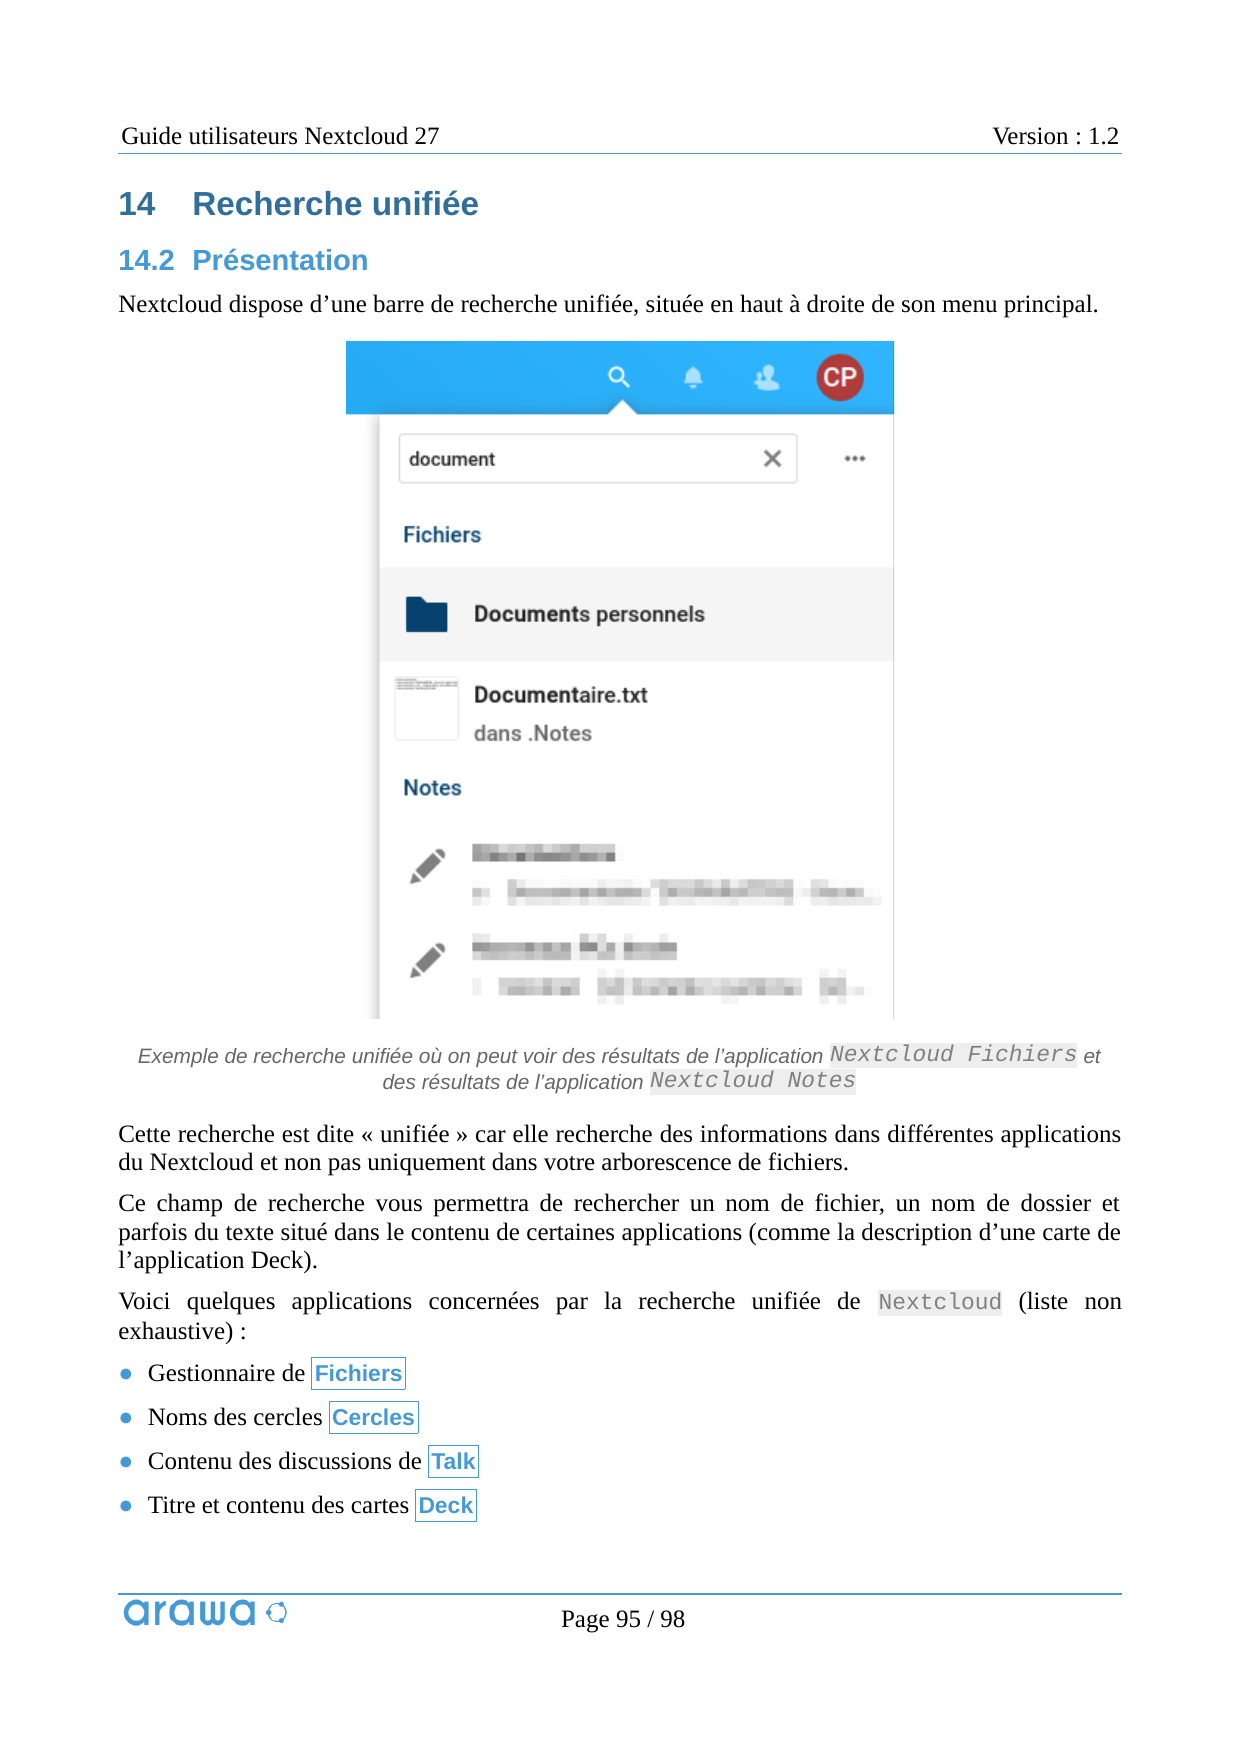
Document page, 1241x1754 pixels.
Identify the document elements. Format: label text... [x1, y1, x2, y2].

list [477, 1489, 1122, 1522]
list Talk [429, 1446, 478, 1477]
text Ce champ de recherche vous permettra de rechercher un nom de fichier, un nom de dossier et parfois du texte situé dans le contenu de certaines applications (comme la description d’une carte de l’application Deck). [118, 1188, 1122, 1274]
list [479, 1445, 1122, 1477]
list [419, 1401, 1122, 1433]
list Deck [416, 1490, 476, 1521]
list [406, 1357, 1122, 1389]
list Titre et contenu des cartes [118, 1489, 415, 1522]
picture [121, 1597, 290, 1628]
text Cette recherche est dite « unifiée » car elle recherche des informations dans différentes applications du Nextcloud et non pas uniquement dans votre arborescence de fichiers. [118, 1119, 1122, 1176]
text Nextcloud dispose d’une barre de recherche unifiée, située en haut à droite de son menu principal. [118, 289, 1122, 318]
picture [346, 341, 895, 1019]
list Fichiers [312, 1358, 405, 1389]
text Exemple de recherche unifiée où on peut voir des résultats de l’application Nextcloud Fichiers et des résultats de l’application Nextcloud Notes [118, 1042, 1122, 1095]
subtitle Présentation [118, 243, 1122, 277]
list Contenu des discussions de [118, 1445, 428, 1477]
subtitle Recherche unifiée [118, 184, 1122, 222]
text Voici quelques applications concernées par la recherche unifiée de Nextcloud (liste non exhaustive) : [118, 1286, 1122, 1345]
list Gestionnaire de [118, 1357, 311, 1389]
list Cercles [330, 1402, 418, 1433]
list Noms des cercles [118, 1401, 329, 1433]
